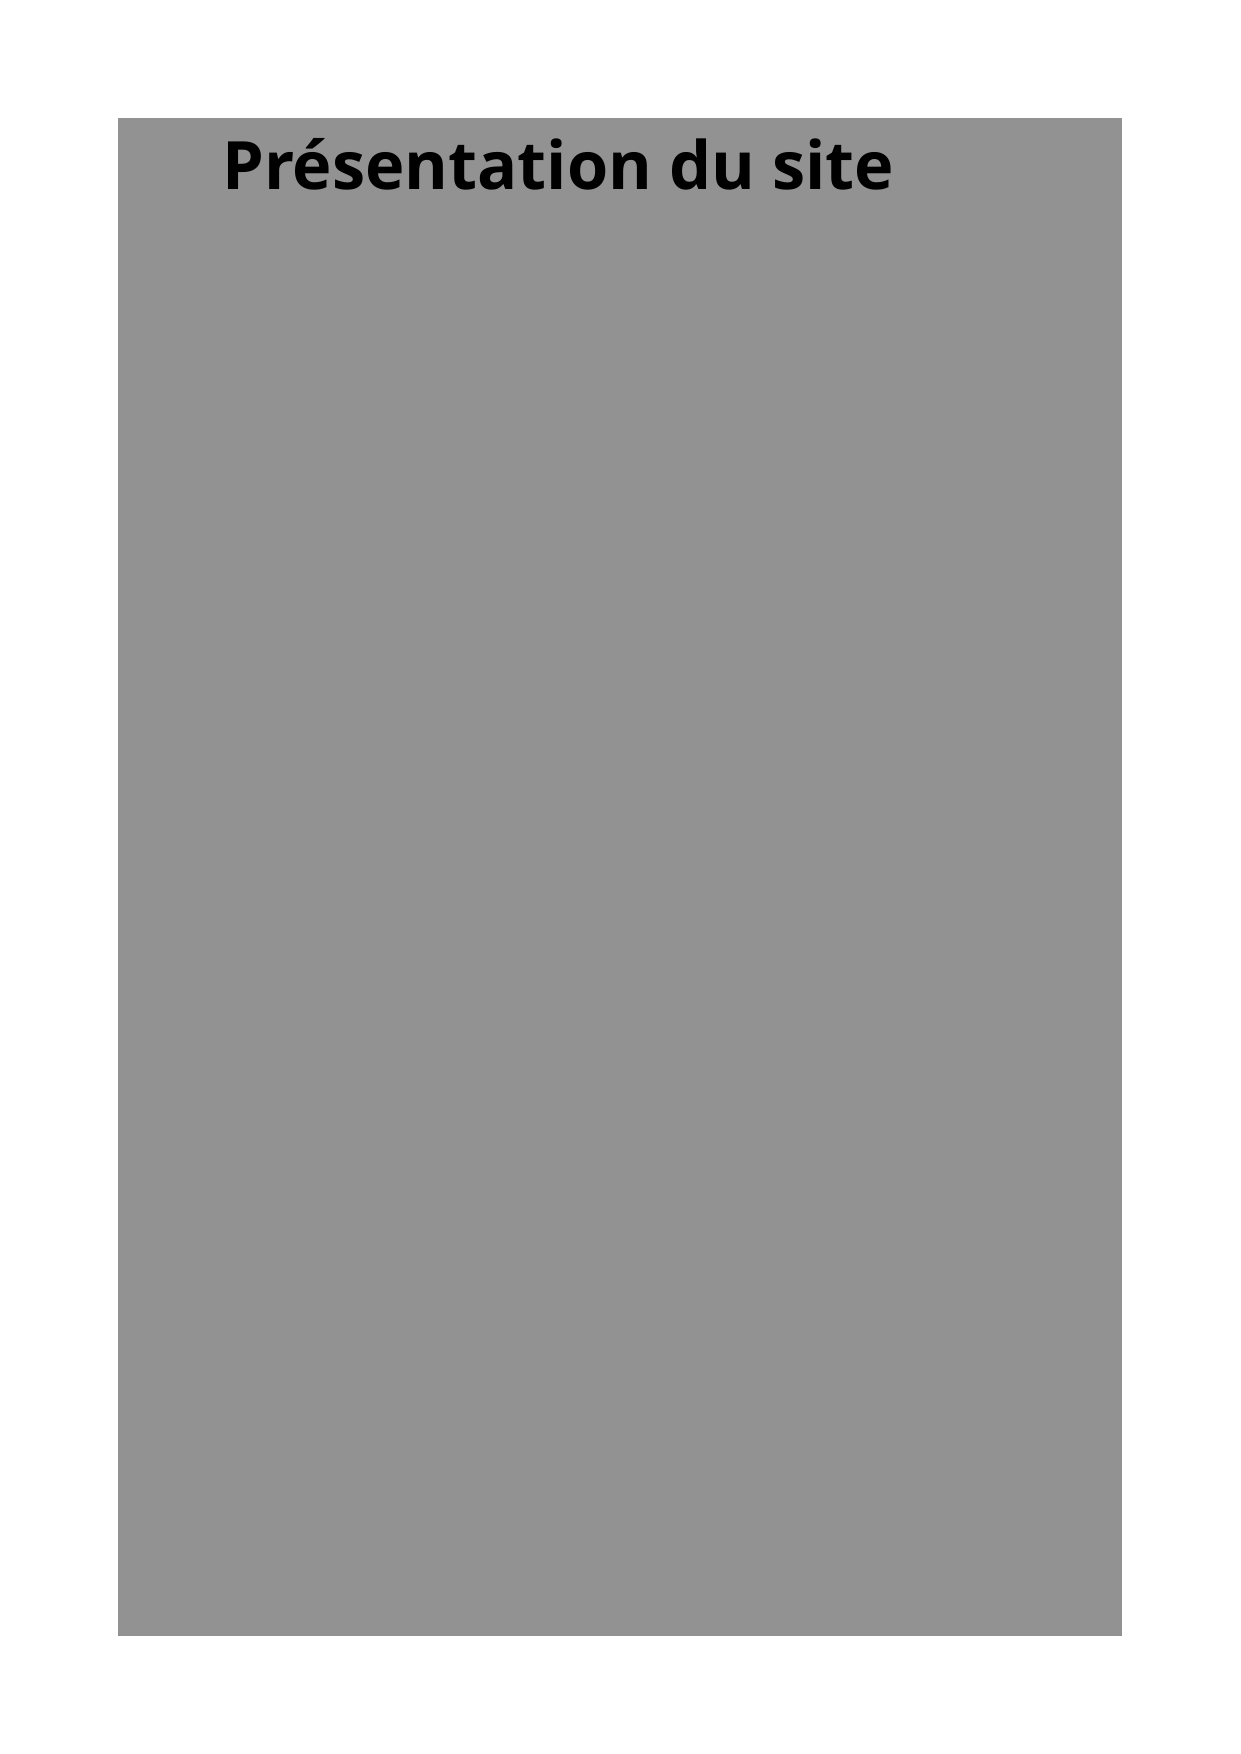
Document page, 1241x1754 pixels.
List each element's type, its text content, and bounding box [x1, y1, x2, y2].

text Présentation du site [118, 118, 1122, 209]
